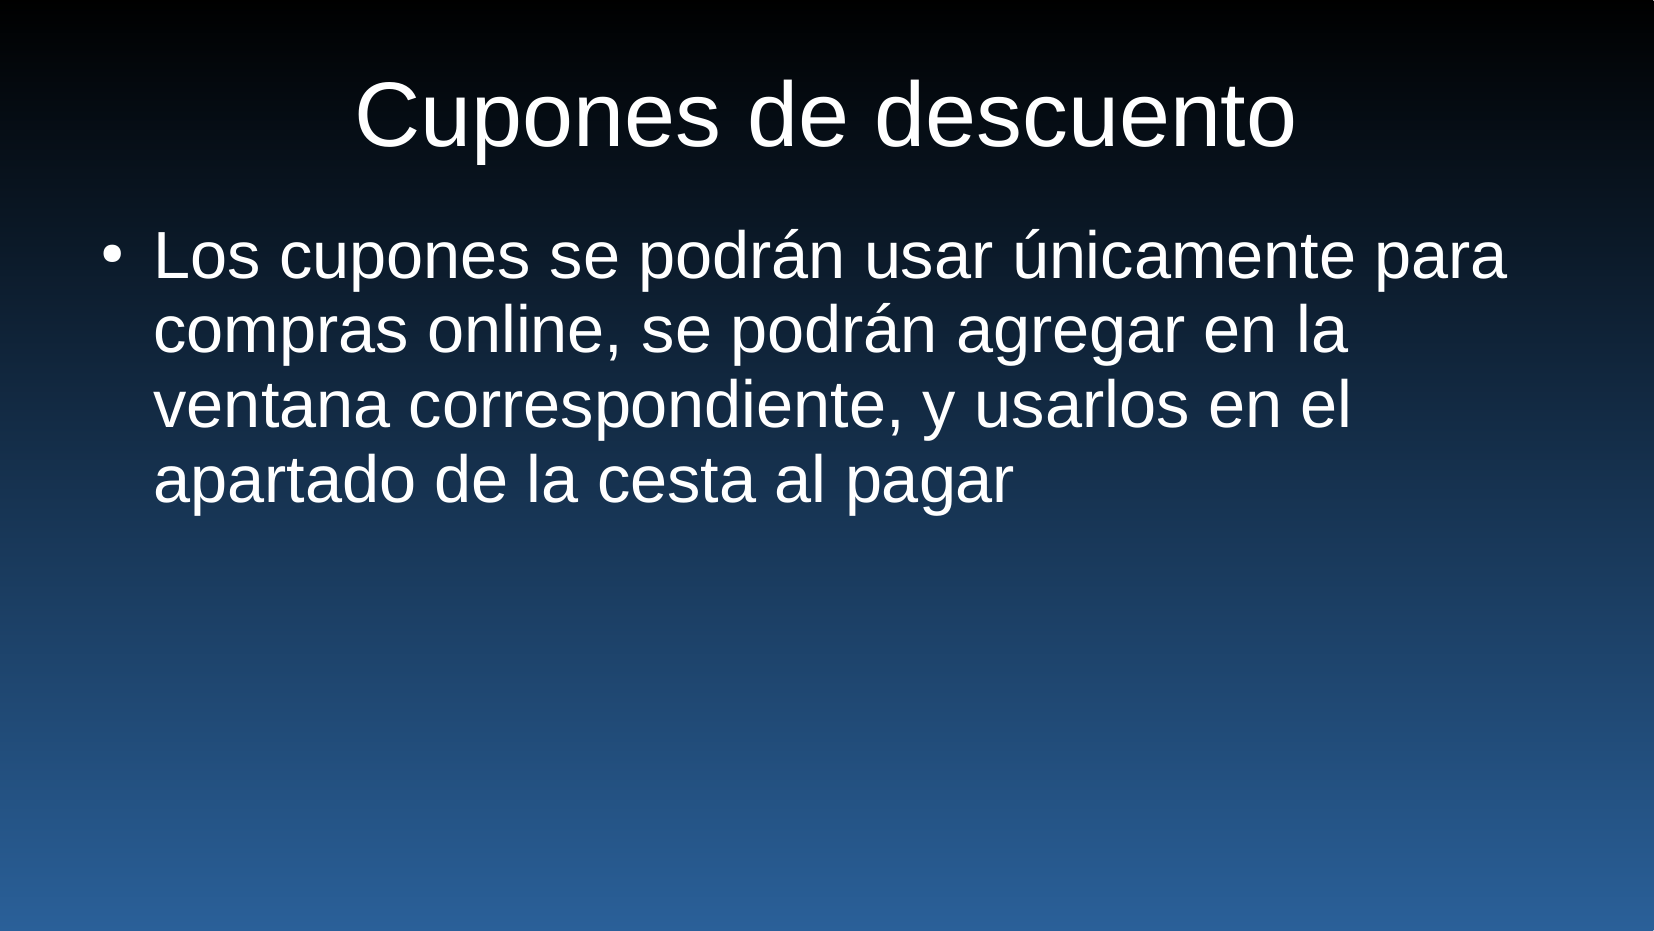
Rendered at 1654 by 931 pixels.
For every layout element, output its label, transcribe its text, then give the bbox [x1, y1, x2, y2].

list Los cupones se podrán usar únicamente para compras online, se podrán agregar en la ventana correspondiente, y usarlos en el apartado de la cesta al pagar [82, 217, 1571, 758]
title Cupones de descuento [82, 37, 1571, 193]
